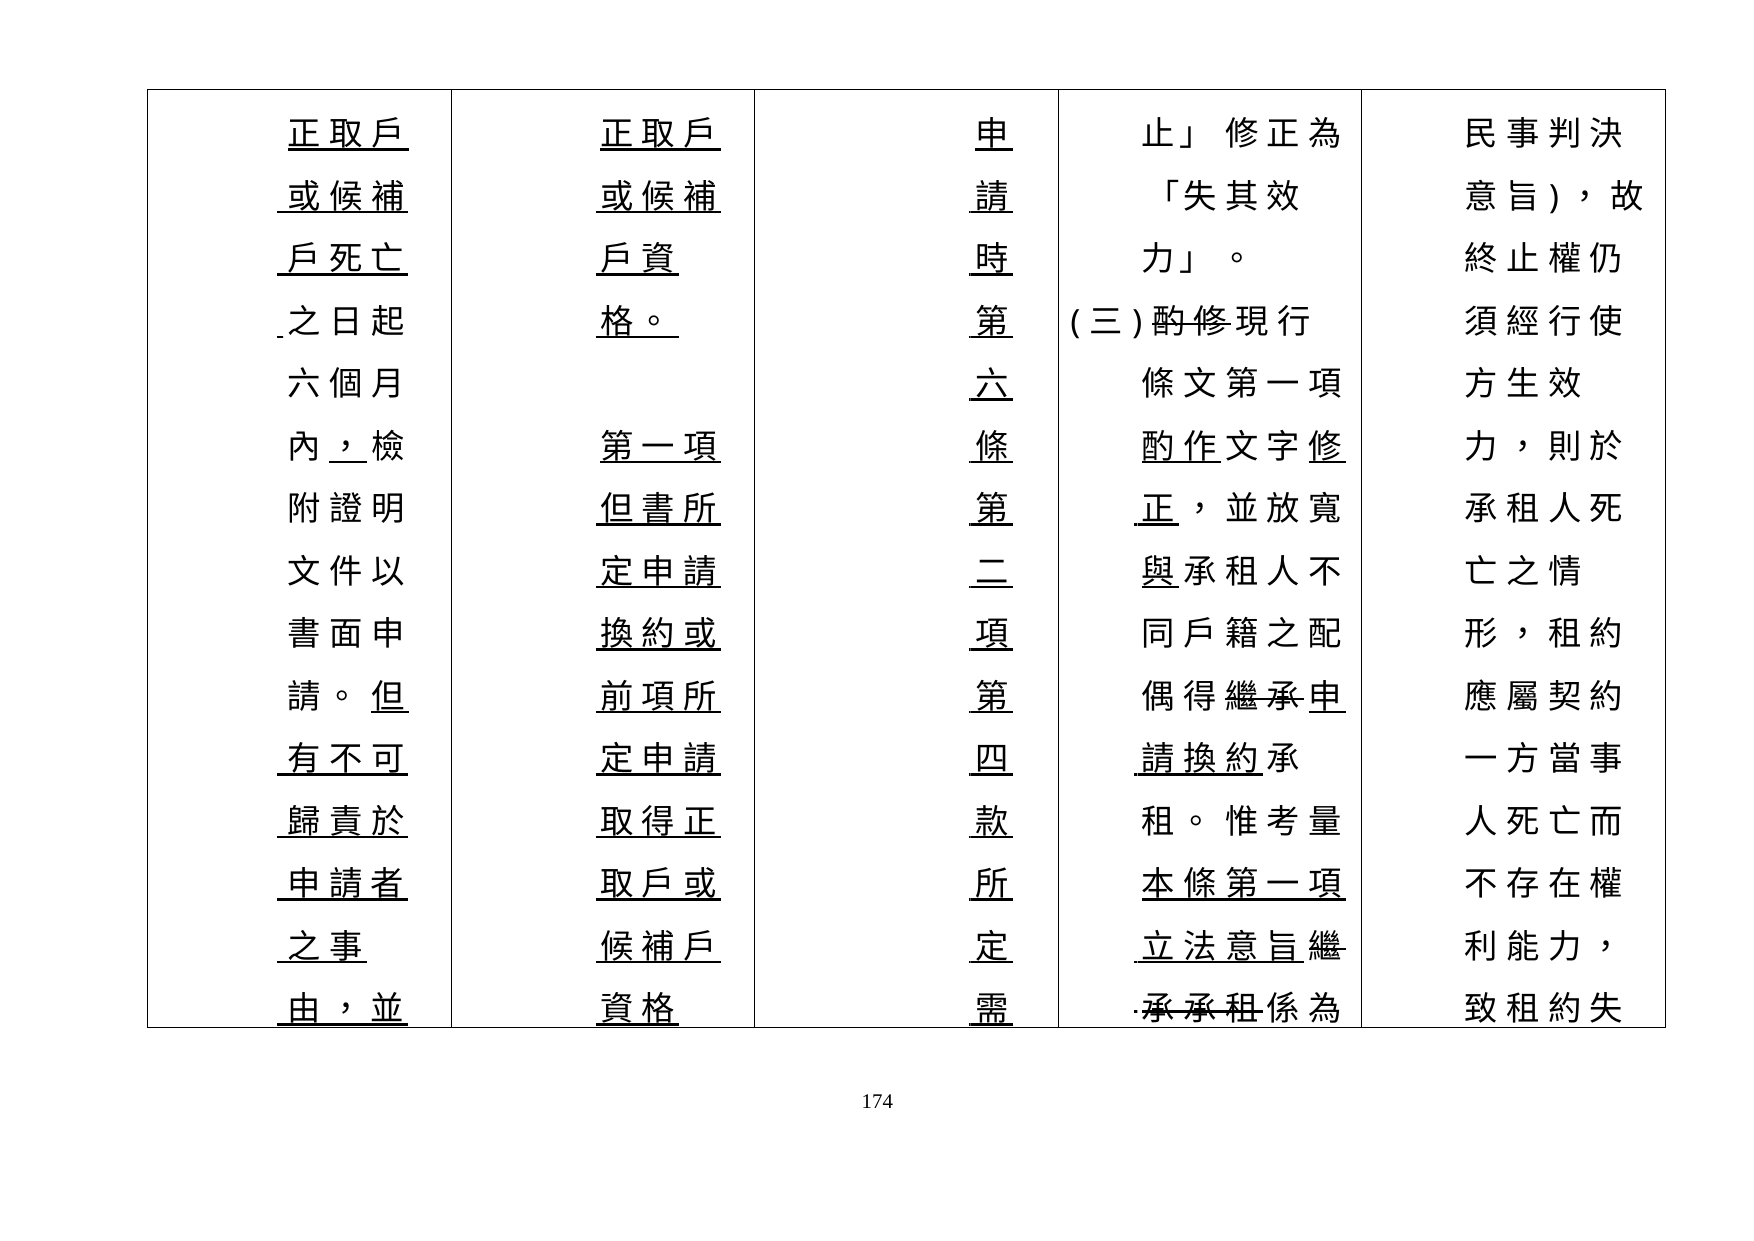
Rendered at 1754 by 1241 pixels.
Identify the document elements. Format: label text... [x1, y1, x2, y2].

table_cell 正取戶或候補戶死亡之日起六個月內，檢附證明文件以書面申請。但有不可歸責於申請者之事由，並 [148, 90, 451, 1027]
table_cell 民事判決意旨)，故終止權仍須經行使方生效力，則於承租人死亡之情形，租約應屬契約一方當事人死亡而不存在權利能力，致租約失 [1362, 90, 1665, 1027]
table_cell 止」修正為「失其效力」。 (三)酌修現行條文第一項酌作文字修正，並放寬與承租人不同戶籍之配偶得繼承申請換約承租。惟考量本條第一項立法意旨繼承承租係為 [1059, 90, 1361, 1027]
table_cell 申請時第六條第二項第四款所定需 [755, 90, 1058, 1027]
table_cell 正取戶或候補戶資格。 第一項但書所定申請換約或前項所定申請取得正取戶或候補戶資格 [452, 90, 754, 1027]
